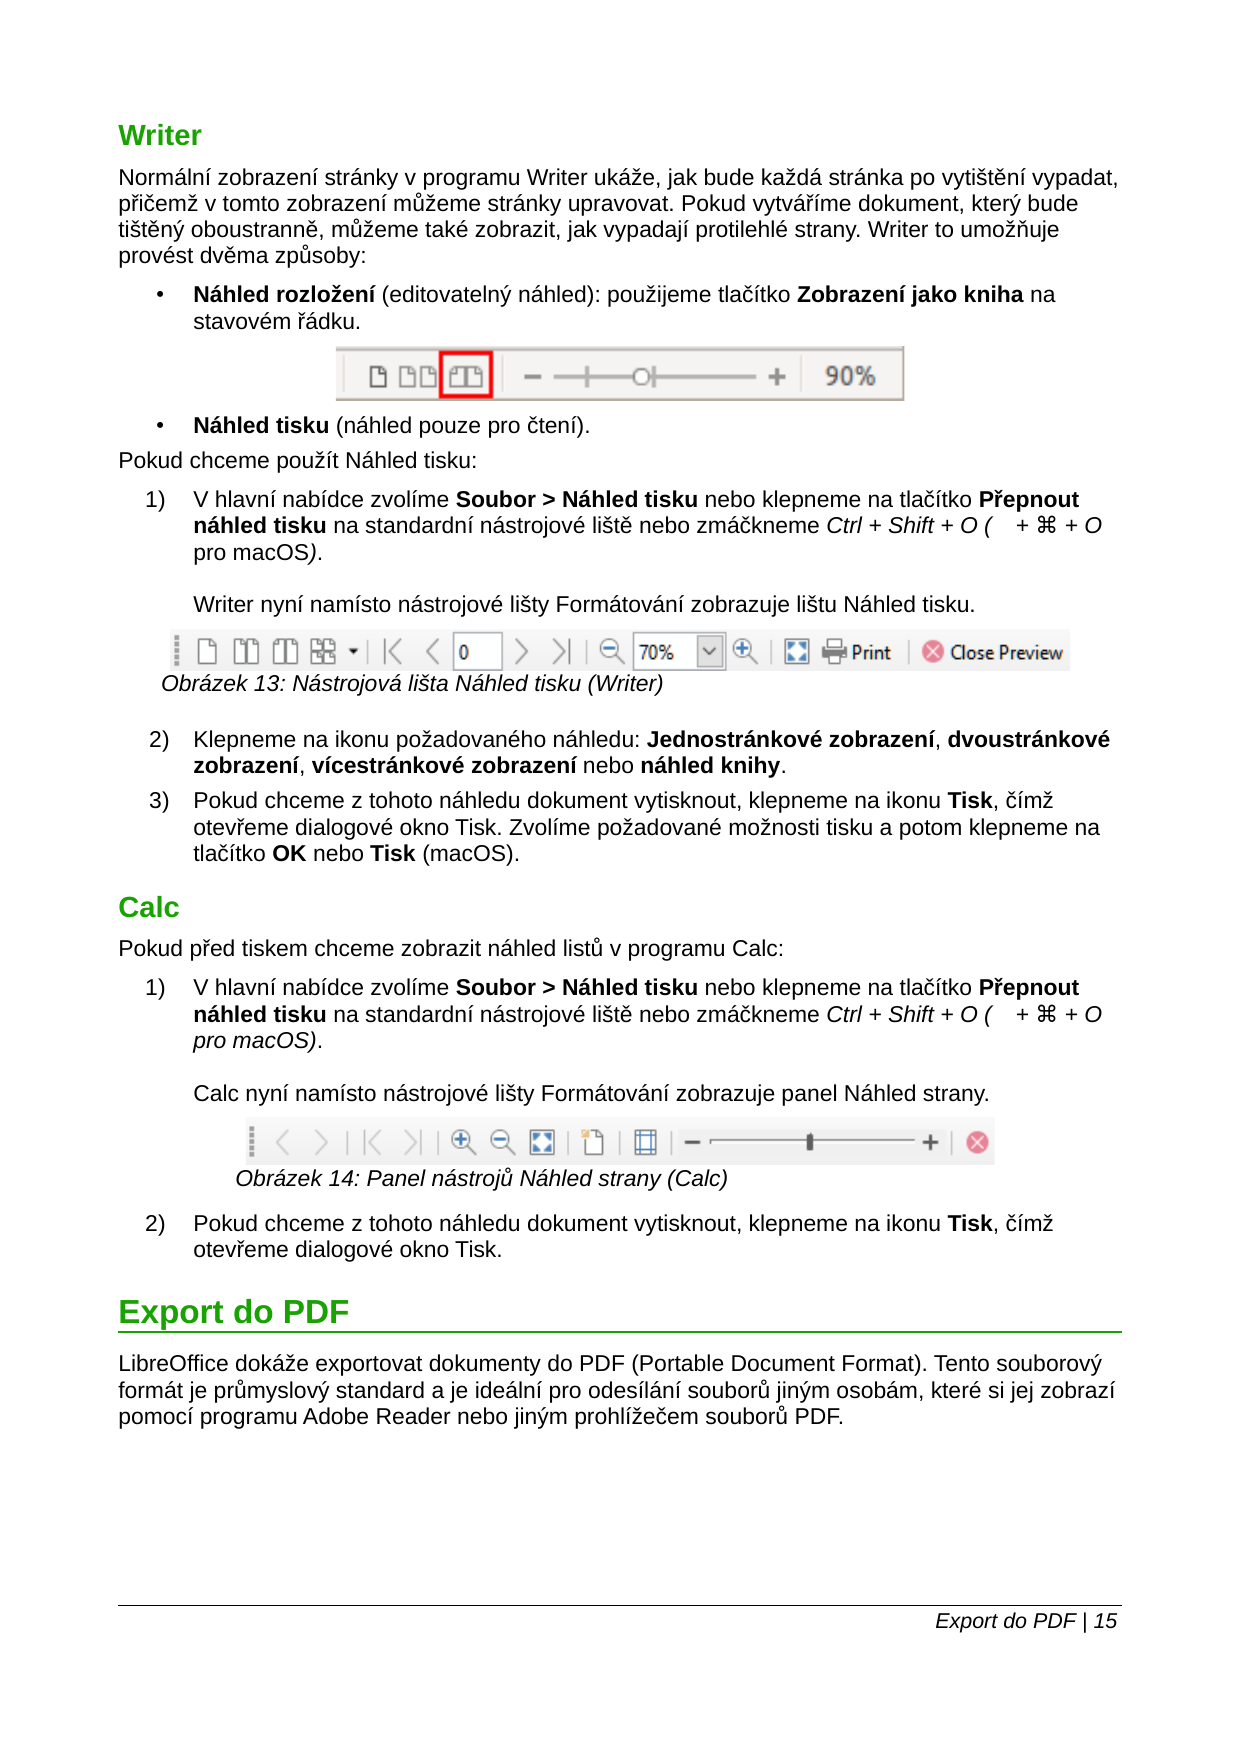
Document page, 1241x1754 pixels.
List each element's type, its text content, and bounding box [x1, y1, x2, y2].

text Obrázek 14: Panel nástrojů Náhled strany (Calc) [235, 1118, 1005, 1191]
list Normální zobrazení stránky v programu Writer ukáže, jak bude každá stránka po vytištění vypadat, přičemž v tomto zobrazení můžeme stránky upravovat. Pokud vytváříme dokument, který bude tištěný oboustranně, můžeme také zobrazit, jak vypadají protilehlé strany. Writer to umožňuje provést dvěma způsoby: [118, 163, 1122, 269]
list Náhled tisku (náhled pouze pro čtení). [156, 412, 1122, 438]
list V hlavní nabídce zvolíme Soubor > Náhled tisku nebo klepneme na tlačítko Přepnout náhled tisku na standardní nástrojové liště nebo zmáčkneme Ctrl + Shift + O ( + ⌘ + O pro macOS). Writer nyní namísto nástrojové lišty Formátování zobrazuje lištu Náhled tisku. [165, 486, 1122, 617]
subtitle Writer [118, 118, 1122, 152]
picture [335, 346, 905, 401]
picture [245, 1117, 995, 1165]
subtitle Export do PDF [118, 1292, 1122, 1331]
subtitle Calc [118, 890, 1122, 923]
list Náhled rozložení (editovatelný náhled): použijeme tlačítko Zobrazení jako kniha na stavovém řádku. [156, 281, 1122, 334]
text Obrázek 13: Nástrojová lišta Náhled tisku (Writer) [161, 629, 1079, 697]
list Pokud před tiskem chceme zobrazit náhled listů v programu Calc: [118, 935, 1122, 962]
list V hlavní nabídce zvolíme Soubor > Náhled tisku nebo klepneme na tlačítko Přepnout náhled tisku na standardní nástrojové liště nebo zmáčkneme Ctrl + Shift + O ( + ⌘ + O pro macOS). Calc nyní namísto nástrojové lišty Formátování zobrazuje panel Náhled strany. [165, 974, 1122, 1106]
picture [170, 629, 1071, 671]
list Pokud chceme z tohoto náhledu dokument vytisknout, klepneme na ikonu Tisk, čímž otevřeme dialogové okno Tisk. Zvolíme požadované možnosti tisku a potom klepneme na tlačítko OK nebo Tisk (macOS). [169, 787, 1122, 866]
text LibreOffice dokáže exportovat dokumenty do PDF (Portable Document Format). Tento souborový formát je průmyslový standard a je ideální pro odesílání souborů jiným osobám, které si jej zobrazí pomocí programu Adobe Reader nebo jiným prohlížečem souborů PDF. [118, 1350, 1122, 1429]
list Pokud chceme z tohoto náhledu dokument vytisknout, klepneme na ikonu Tisk, čímž otevřeme dialogové okno Tisk. [165, 1210, 1122, 1263]
list Pokud chceme použít Náhled tisku: [118, 447, 1122, 474]
list Klepneme na ikonu požadovaného náhledu: Jednostránkové zobrazení, dvoustránkové zobrazení, vícestránkové zobrazení nebo náhled knihy. [169, 726, 1122, 778]
